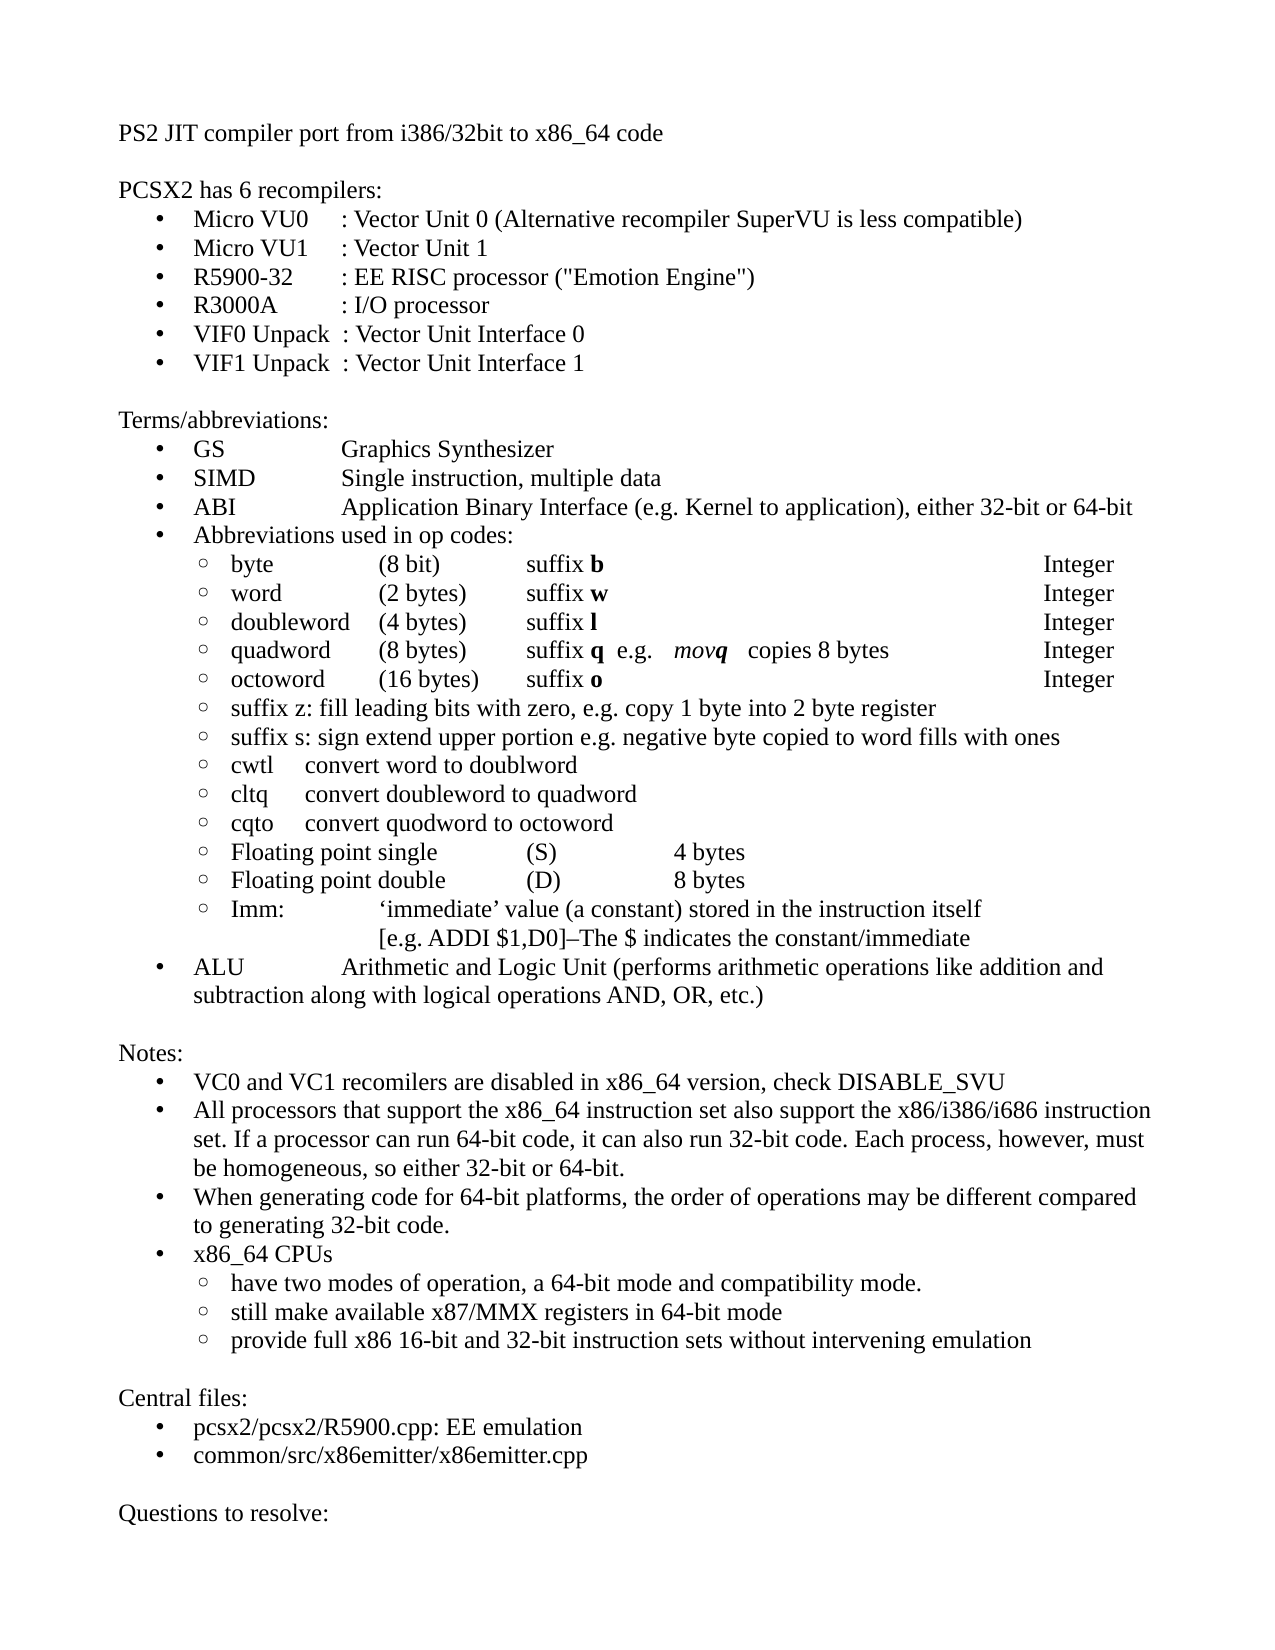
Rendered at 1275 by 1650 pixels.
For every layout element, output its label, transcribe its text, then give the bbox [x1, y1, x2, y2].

list suffix s: sign extend upper portion e.g. negative byte copied to word fills with ones [193, 722, 1157, 751]
list still make available x87/MMX registers in 64-bit mode [193, 1297, 1157, 1326]
list byte (8 bit) suffix b Integer [193, 549, 1157, 578]
list R5900-32 : EE RISC processor ("Emotion Engine") [156, 262, 1157, 291]
list Micro VU1 : Vector Unit 1 [156, 233, 1157, 262]
list cwtl convert word to doublword [193, 751, 1157, 779]
list VIF0 Unpack : Vector Unit Interface 0 [156, 319, 1157, 348]
list suffix z: fill leading bits with zero, e.g. copy 1 byte into 2 byte register [193, 693, 1157, 722]
text Terms/abbreviations: [118, 406, 1157, 434]
text PCSX2 has 6 recompilers: [118, 176, 1157, 204]
list doubleword (4 bytes) suffix l Integer [193, 607, 1157, 636]
list pcsx2/pcsx2/R5900.cpp: EE emulation [156, 1412, 1157, 1441]
text Central files: [118, 1383, 1157, 1412]
list VC0 and VC1 recomilers are disabled in x86_64 version, check DISABLE_SVU [156, 1067, 1157, 1096]
list cqto convert quodword to octoword [193, 808, 1157, 837]
text PS2 JIT compiler port from i386/32bit to x86_64 code [118, 118, 1157, 147]
list Floating point single (S) 4 bytes [193, 837, 1157, 866]
list provide full x86 16-bit and 32-bit instruction sets without intervening emulation [193, 1326, 1157, 1354]
list word (2 bytes) suffix w Integer [193, 578, 1157, 607]
list GS Graphics Synthesizer [156, 434, 1157, 463]
list Floating point double (D) 8 bytes [193, 866, 1157, 894]
list SIMD Single instruction, multiple data [156, 463, 1157, 492]
list Micro VU0 : Vector Unit 0 (Alternative recompiler SuperVU is less compatible) [156, 204, 1157, 233]
list octoword (16 bytes) suffix o Integer [193, 664, 1157, 693]
text Notes: [118, 1038, 1157, 1067]
list x86_64 CPUs [156, 1239, 1157, 1268]
list Imm: ‘immediate’ value (a constant) stored in the instruction itself [e.g. ADDI $1,D0]–The $ indicates the constant/immediate [193, 894, 1157, 952]
list ALU Arithmetic and Logic Unit (performs arithmetic operations like addition and subtraction along with logical operations AND, OR, etc.) [156, 952, 1157, 1009]
list VIF1 Unpack : Vector Unit Interface 1 [156, 348, 1157, 377]
list All processors that support the x86_64 instruction set also support the x86/i386/i686 instruction set. If a processor can run 64-bit code, it can also run 32-bit code. Each process, however, must be homogeneous, so either 32-bit or 64-bit. [156, 1096, 1157, 1182]
list R3000A : I/O processor [156, 291, 1157, 319]
list When generating code for 64-bit platforms, the order of operations may be different compared to generating 32-bit code. [156, 1182, 1157, 1239]
list common/src/x86emitter/x86emitter.cpp [156, 1441, 1157, 1469]
text Questions to resolve: [118, 1498, 1157, 1527]
list have two modes of operation, a 64-bit mode and compatibility mode. [193, 1268, 1157, 1297]
list Abbreviations used in op codes: [156, 521, 1157, 549]
list ABI Application Binary Interface (e.g. Kernel to application), either 32-bit or 64-bit [156, 492, 1157, 521]
list quadword (8 bytes) suffix q e.g. movq copies 8 bytes Integer [193, 636, 1157, 664]
list cltq convert doubleword to quadword [193, 779, 1157, 808]
